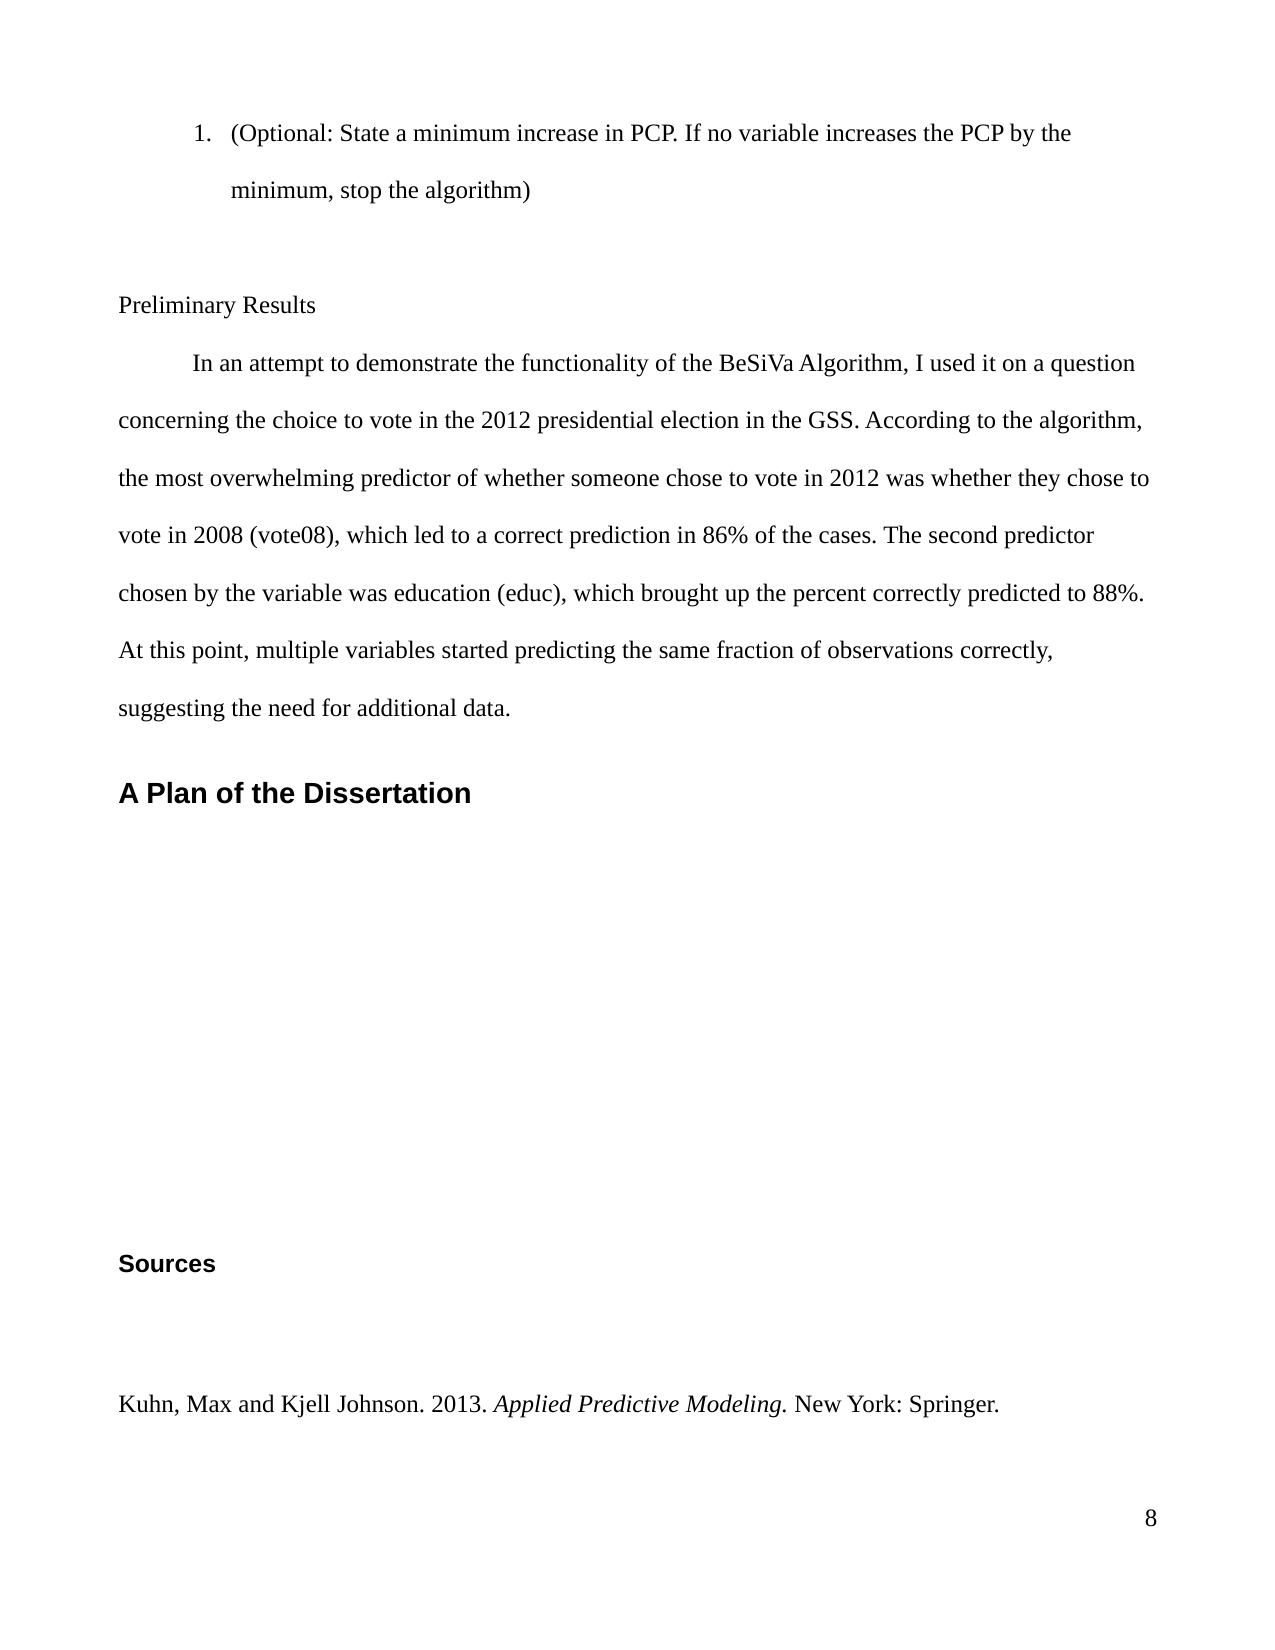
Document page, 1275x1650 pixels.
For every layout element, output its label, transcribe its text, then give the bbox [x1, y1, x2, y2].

text In an attempt to demonstrate the functionality of the BeSiVa Algorithm, I used it on a question concerning the choice to vote in the 2012 presidential election in the GSS. According to the algorithm, the most overwhelming predictor of whether someone chose to vote in 2012 was whether they chose to vote in 2008 (vote08), which led to a correct prediction in 86% of the cases. The second predictor chosen by the variable was education (educ), which brought up the percent correctly predicted to 88%. At this point, multiple variables started predicting the same fraction of observations correctly, suggesting the need for additional data. [118, 348, 1157, 722]
text Preliminary Results [118, 291, 1157, 319]
subtitle A Plan of the Dissertation [118, 776, 1157, 809]
text Kuhn, Max and Kjell Johnson. 2013. Applied Predictive Modeling. New York: Springer. [118, 1389, 1157, 1417]
list (Optional: State a minimum increase in PCP. If no variable increases the PCP by the minimum, stop the algorithm) [193, 118, 1157, 204]
subtitle Sources [118, 1249, 1157, 1278]
